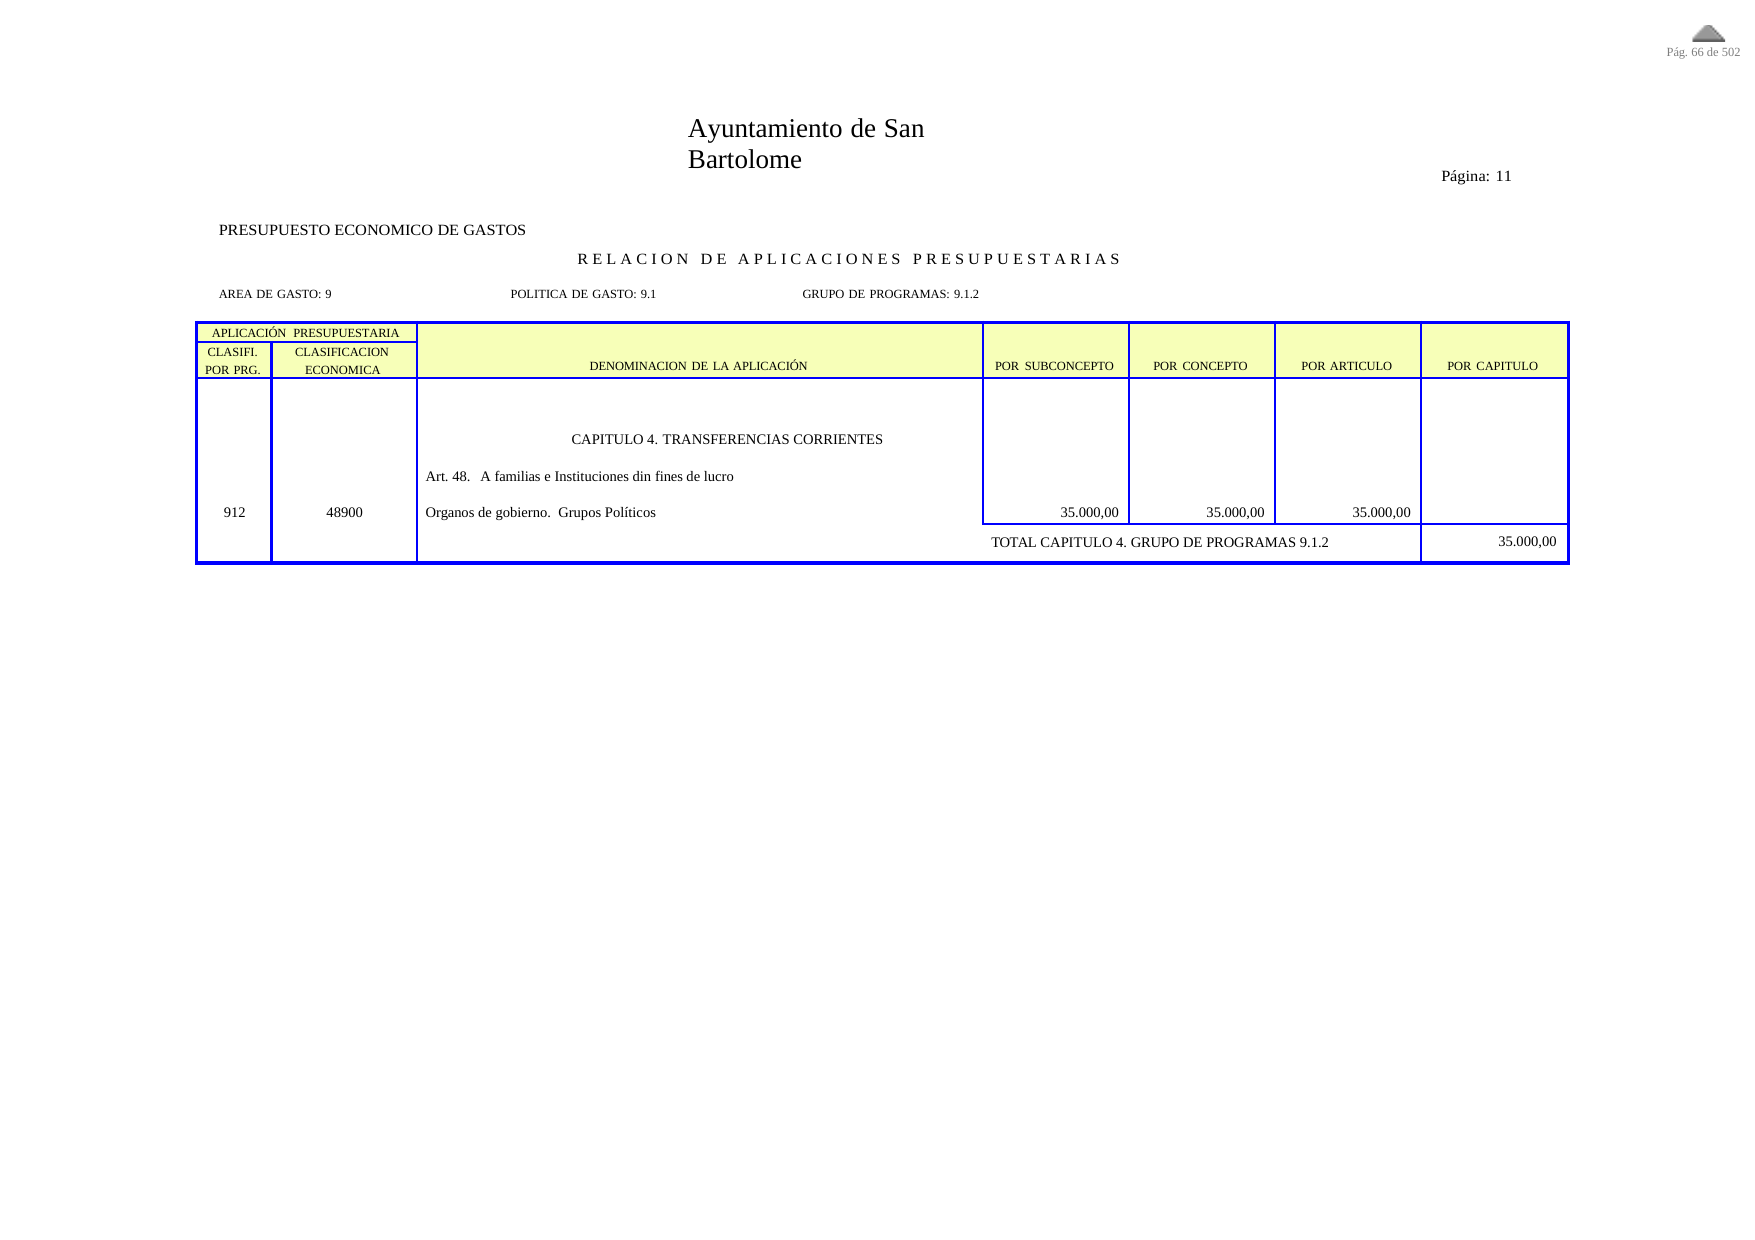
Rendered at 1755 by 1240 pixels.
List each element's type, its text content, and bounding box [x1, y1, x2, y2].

table_cell 35.000,00 [1130, 379, 1274, 523]
text PRESUPUESTO ECONOMICO DE GASTOS [218, 221, 528, 239]
table_cell CAPITULO 4. TRANSFERENCIAS CORRIENTES Art. 48. A familias e Instituciones din fines de lucro Organos de gobierno. Grupos Políticos [418, 379, 982, 523]
table_cell TOTAL CAPITULO 4. GRUPO DE PROGRAMAS 9.1.2 [418, 523, 1420, 561]
table_header POR CAPITULO [1422, 324, 1567, 377]
text AREA DE GASTO: 9 POLITICA DE GASTO: 9.1 GRUPO DE PROGRAMAS: 9.1.2 [218, 286, 1752, 301]
table_header DENOMINACION DE LA APLICACIÓN [418, 324, 982, 377]
table_cell 35.000,00 [984, 379, 1128, 523]
table_header POR CONCEPTO [1130, 324, 1274, 377]
table_header APLICACIÓN PRESUPUESTARIA [198, 324, 416, 341]
table_cell CLASIFI. POR PRG. [198, 343, 270, 377]
table_cell 912 [198, 379, 270, 561]
text R E L A C I O N D E A P L I C A C I O N E S P R E S U P U E S T A R I A S [577, 250, 1752, 268]
text Página: 11 [1439, 166, 1514, 184]
table_header POR ARTICULO [1276, 324, 1420, 377]
table_cell 35.000,00 [1422, 525, 1567, 561]
subtitle Ayuntamiento de San Bartolome [688, 112, 1045, 174]
picture [1691, 25, 1726, 42]
table_cell 35.000,00 [1276, 379, 1420, 523]
table_header POR SUBCONCEPTO [984, 324, 1128, 377]
table_cell [1422, 379, 1567, 523]
table_cell 48900 [273, 379, 416, 561]
table_cell CLASIFICACION ECONOMICA [273, 343, 416, 377]
